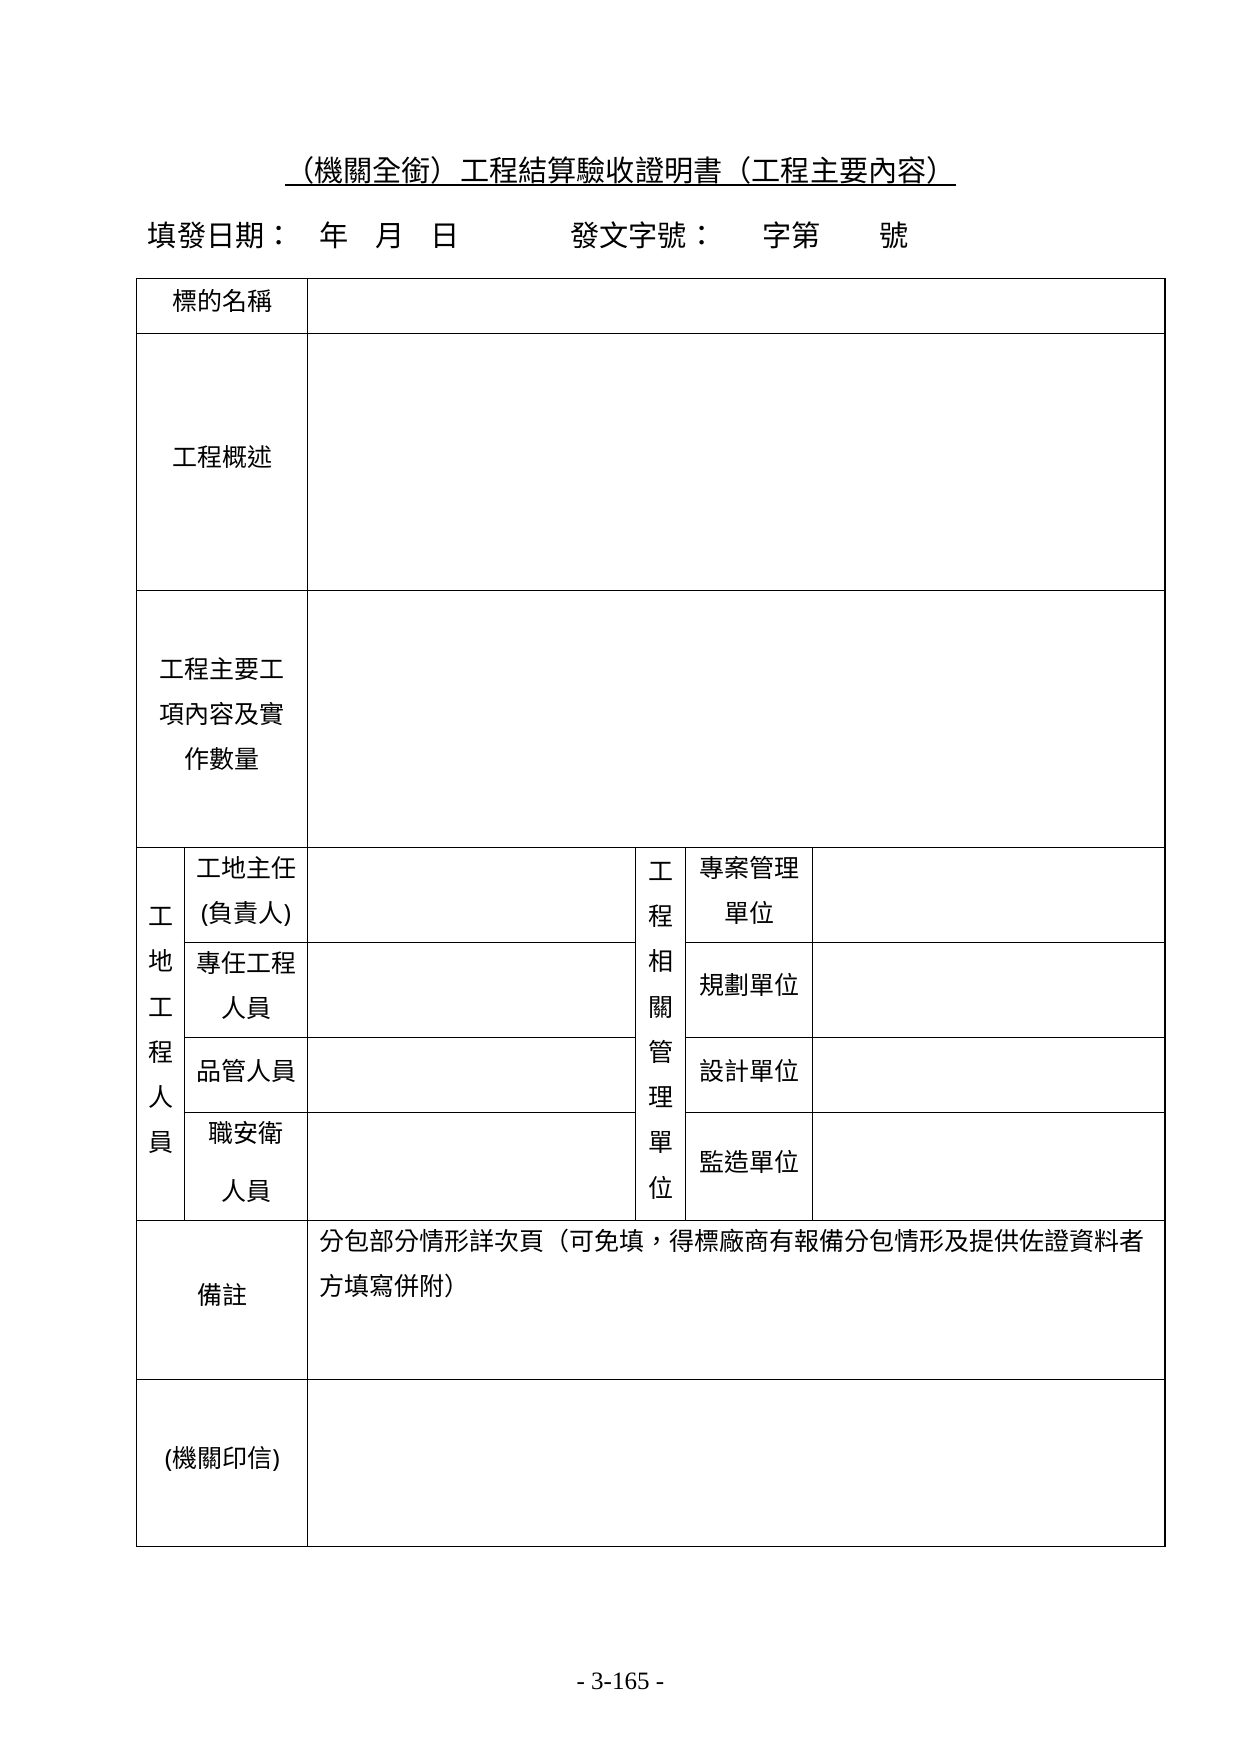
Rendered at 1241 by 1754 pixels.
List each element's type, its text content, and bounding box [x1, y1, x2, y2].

table_cell [308, 848, 635, 942]
text （機關全銜）工程結算驗收證明書（工程主要內容） [148, 148, 1092, 190]
table_cell [308, 1038, 635, 1112]
table_cell 設計單位 [686, 1038, 812, 1112]
table_cell 監造單位 [686, 1113, 812, 1220]
table_cell (機關印信) [137, 1380, 307, 1546]
table_cell 專案管理單位 [686, 848, 812, 942]
table_cell 工程主要工項內容及實作數量 [137, 591, 307, 847]
table_cell 備註 [137, 1221, 307, 1378]
text 填發日期： 年 月 日 發文字號： 字第 號 [148, 213, 1092, 255]
table_cell 規劃單位 [686, 943, 812, 1037]
table_cell [813, 1113, 1164, 1220]
table_cell 品管人員 [185, 1038, 307, 1112]
table_cell 專任工程人員 [185, 943, 307, 1037]
table_header 標的名稱 [137, 279, 307, 332]
table_cell [308, 591, 1164, 847]
table_header [308, 279, 1164, 332]
table_cell [813, 848, 1164, 942]
table_cell 工程概述 [137, 334, 307, 589]
table_cell [813, 1038, 1164, 1112]
table_cell [308, 943, 635, 1037]
table_cell 工程相關管理單位 [636, 848, 685, 1220]
table_cell 工地主任(負責人) [185, 848, 307, 942]
table_cell [308, 1380, 1164, 1546]
table_cell 職安衛 人員 [185, 1113, 307, 1220]
table_cell 分包部分情形詳次頁（可免填，得標廠商有報備分包情形及提供佐證資料者方填寫併附） [308, 1221, 1164, 1378]
table_cell [308, 334, 1164, 589]
table_cell [813, 943, 1164, 1037]
table_cell [308, 1113, 635, 1220]
table_cell 工地工程人員 [137, 848, 184, 1220]
